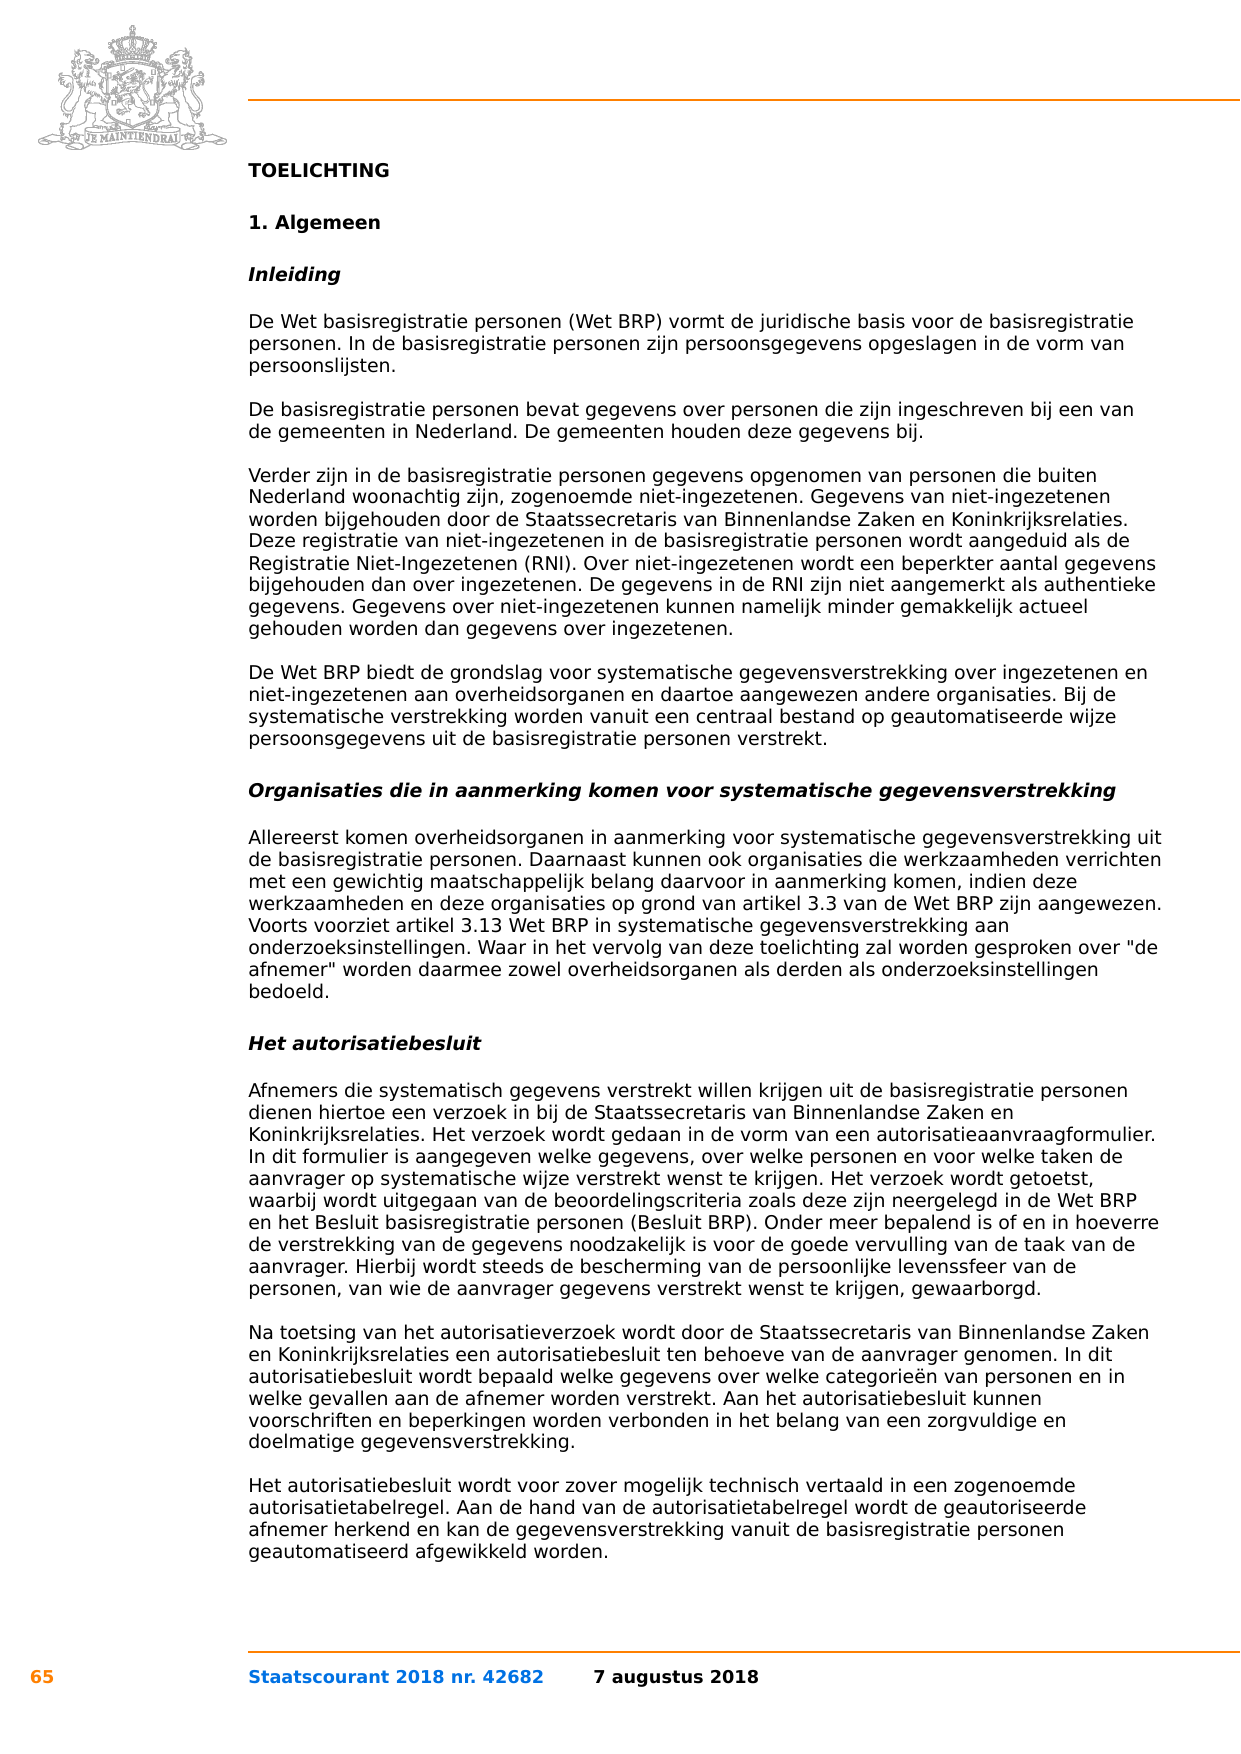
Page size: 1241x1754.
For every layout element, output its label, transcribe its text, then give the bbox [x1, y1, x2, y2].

subtitle Het autorisatiebesluit [248, 1033, 1163, 1055]
text Na toetsing van het autorisatieverzoek wordt door de Staatssecretaris van Binnenlandse Zaken en Koninkrijksrelaties een autorisatiebesluit ten behoeve van de aanvrager genomen. In dit autorisatiebesluit wordt bepaald welke gegevens over welke categorieën van personen en in welke gevallen aan de afnemer worden verstrekt. Aan het autorisatiebesluit kunnen voorschriften en beperkingen worden verbonden in het belang van een zorgvuldige en doelmatige gegevensverstrekking. [248, 1322, 1163, 1453]
subtitle 1. Algemeen [248, 212, 1163, 234]
text Verder zijn in de basisregistratie personen gegevens opgenomen van personen die buiten Nederland woonachtig zijn, zogenoemde niet-ingezetenen. Gegevens van niet-ingezetenen worden bijgehouden door de Staatssecretaris van Binnenlandse Zaken en Koninkrijksrelaties. Deze registratie van niet-ingezetenen in de basisregistratie personen wordt aangeduid als de Registratie Niet-Ingezetenen (RNI). Over niet-ingezetenen wordt een beperkter aantal gegevens bijgehouden dan over ingezetenen. De gegevens in de RNI zijn niet aangemerkt als authentieke gegevens. Gegevens over niet-ingezetenen kunnen namelijk minder gemakkelijk actueel gehouden worden dan gegevens over ingezetenen. [248, 464, 1163, 640]
text Het autorisatiebesluit wordt voor zover mogelijk technisch vertaald in een zogenoemde autorisatietabelregel. Aan de hand van de autorisatietabelregel wordt de geautoriseerde afnemer herkend en kan de gegevensverstrekking vanuit de basisregistratie personen geautomatiseerd afgewikkeld worden. [248, 1475, 1163, 1563]
text De Wet basisregistratie personen (Wet BRP) vormt de juridische basis voor de basisregistratie personen. In de basisregistratie personen zijn persoonsgegevens opgeslagen in de vorm van persoonslijsten. [248, 311, 1163, 377]
text De Wet BRP biedt de grondslag voor systematische gegevensverstrekking over ingezetenen en niet-ingezetenen aan overheidsorganen en daartoe aangewezen andere organisaties. Bij de systematische verstrekking worden vanuit een centraal bestand op geautomatiseerde wijze persoonsgegevens uit de basisregistratie personen verstrekt. [248, 662, 1163, 750]
subtitle Organisaties die in aanmerking komen voor systematische gegevensverstrekking [248, 780, 1163, 802]
subtitle TOELICHTING [248, 160, 1163, 182]
picture [38, 25, 227, 150]
subtitle Inleiding [248, 264, 1163, 286]
text Afnemers die systematisch gegevens verstrekt willen krijgen uit de basisregistratie personen dienen hiertoe een verzoek in bij de Staatssecretaris van Binnenlandse Zaken en Koninkrijksrelaties. Het verzoek wordt gedaan in de vorm van een autorisatieaanvraagformulier. In dit formulier is aangegeven welke gegevens, over welke personen en voor welke taken de aanvrager op systematische wijze verstrekt wenst te krijgen. Het verzoek wordt getoetst, waarbij wordt uitgegaan van de beoordelingscriteria zoals deze zijn neergelegd in de Wet BRP en het Besluit basisregistratie personen (Besluit BRP). Onder meer bepalend is of en in hoeverre de verstrekking van de gegevens noodzakelijk is voor de goede vervulling van de taak van de aanvrager. Hierbij wordt steeds de bescherming van de persoonlijke levenssfeer van de personen, van wie de aanvrager gegevens verstrekt wenst te krijgen, gewaarborgd. [248, 1080, 1163, 1300]
text De basisregistratie personen bevat gegevens over personen die zijn ingeschreven bij een van de gemeenten in Nederland. De gemeenten houden deze gegevens bij. [248, 399, 1163, 443]
text Allereerst komen overheidsorganen in aanmerking voor systematische gegevensverstrekking uit de basisregistratie personen. Daarnaast kunnen ook organisaties die werkzaamheden verrichten met een gewichtig maatschappelijk belang daarvoor in aanmerking komen, indien deze werkzaamheden en deze organisaties op grond van artikel 3.3 van de Wet BRP zijn aangewezen. Voorts voorziet artikel 3.13 Wet BRP in systematische gegevensverstrekking aan onderzoeksinstellingen. Waar in het vervolg van deze toelichting zal worden gesproken over "de afnemer" worden daarmee zowel overheidsorganen als derden als onderzoeksinstellingen bedoeld. [248, 827, 1163, 1003]
